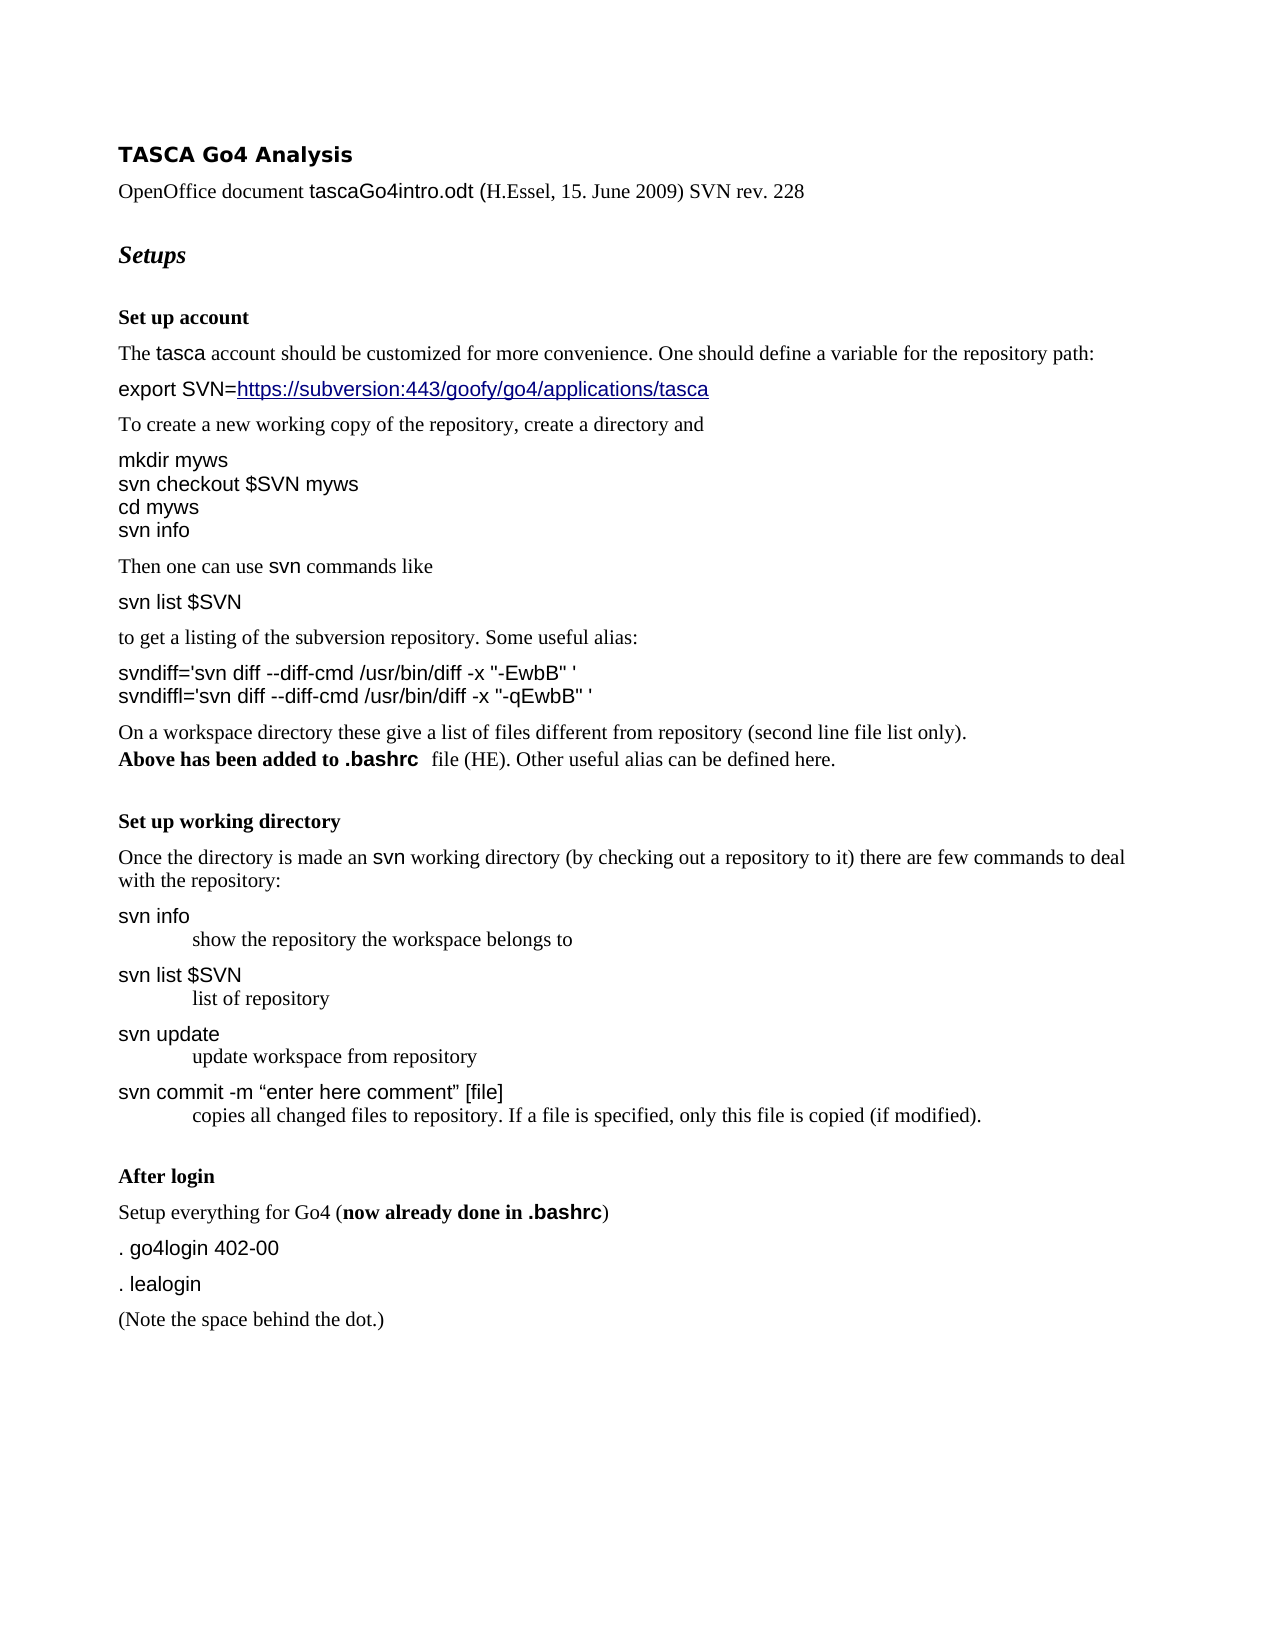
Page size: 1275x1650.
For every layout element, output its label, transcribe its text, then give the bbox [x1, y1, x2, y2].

text svn list $SVN list of repository [118, 963, 1157, 1009]
text (Note the space behind the dot.) [118, 1308, 1157, 1331]
subtitle Set up working directory [118, 810, 1157, 833]
text svndiff='svn diff --diff-cmd /usr/bin/diff -x "-EwbB" ' svndiffl='svn diff --diff-cmd /usr/bin/diff -x "-qEwbB" ' [118, 662, 1157, 708]
text To create a new working copy of the repository, create a directory and [118, 413, 1157, 436]
text On a workspace directory these give a list of files different from repository (second line file list only). Above has been added to .bashrc file (HE). Other useful alias can be defined here. [118, 721, 1157, 772]
subtitle After login [118, 1165, 1157, 1188]
subtitle Set up account [118, 306, 1157, 329]
text Setup everything for Go4 (now already done in .bashrc) [118, 1200, 1157, 1224]
text OpenOffice document tascaGo4intro.odt (H.Essel, 15. June 2009) SVN rev. 228 [118, 180, 1157, 203]
subtitle Setups [118, 241, 1157, 268]
text svn list $SVN [118, 590, 1157, 613]
text svn commit -m “enter here comment” [file] copies all changed files to repository. If a file is specified, only this file is copied (if modified). [118, 1081, 1157, 1127]
text The tasca account should be customized for more convenience. One should define a variable for the repository path: [118, 342, 1157, 365]
text . lealogin [118, 1272, 1157, 1295]
text to get a listing of the subversion repository. Some useful alias: [118, 626, 1157, 649]
subtitle TASCA Go4 Analysis [118, 143, 1157, 167]
text mkdir myws svn checkout $SVN myws cd myws svn info [118, 449, 1157, 542]
text svn update update workspace from repository [118, 1022, 1157, 1068]
text export SVN=https://subversion:443/goofy/go4/applications/tasca [118, 378, 1157, 401]
text Then one can use svn commands like [118, 554, 1157, 578]
text . go4login 402-00 [118, 1236, 1157, 1259]
text svn info show the repository the workspace belongs to [118, 904, 1157, 951]
text Once the directory is made an svn working directory (by checking out a repository to it) there are few commands to deal with the repository: [118, 845, 1157, 892]
